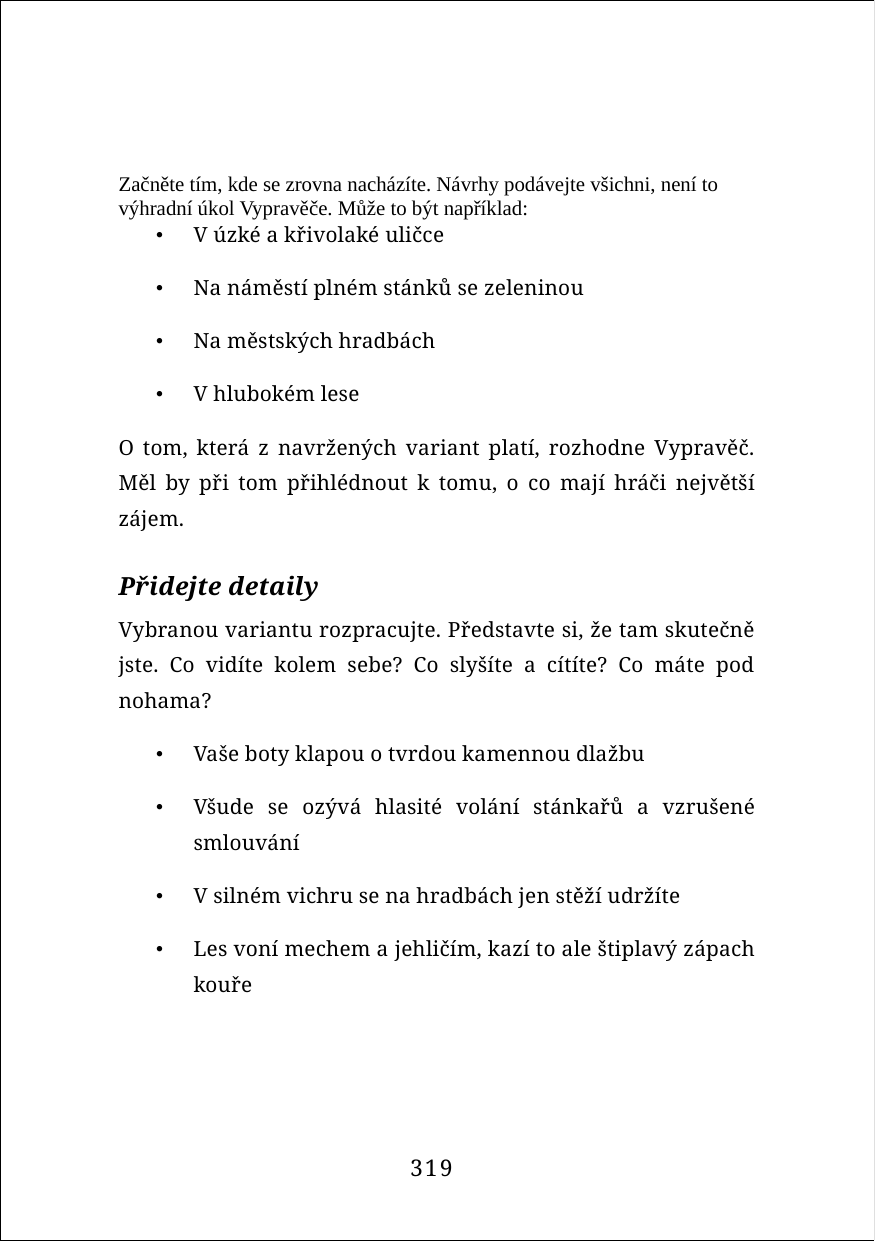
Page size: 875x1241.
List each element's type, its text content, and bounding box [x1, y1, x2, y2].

list Vaše boty klapou o tvrdou kamennou dlažbu [156, 739, 756, 767]
list Na náměstí plném stánků se zeleninou [156, 273, 756, 302]
list Na městských hradbách [156, 326, 756, 355]
text Vybranou variantu rozpracujte. Představte si, že tam skutečně jste. Co vidíte kolem sebe? Co slyšíte a cítíte? Co máte pod nohama? [118, 615, 756, 714]
subtitle Přidejte detaily [118, 569, 756, 603]
list V silném vichru se na hradbách jen stěží udržíte [156, 881, 756, 909]
list V hlubokém lese [156, 379, 756, 408]
list Les voní mechem a jehličím, kazí to ale štiplavý zápach kouře [156, 934, 756, 998]
text Začněte tím, kde se zrovna nacházíte. Návrhy podávejte všichni, není to výhradní úkol Vypravěče. Může to být například: [118, 172, 756, 220]
list V úzké a křivolaké uličce [156, 220, 756, 248]
list Všude se ozývá hlasité volání stánkařů a vzrušené smlouvání [156, 792, 756, 856]
text O tom, která z navržených variant platí, rozhodne Vypravěč. Měl by při tom přihlédnout k tomu, o co mají hráči největší zájem. [118, 433, 756, 532]
